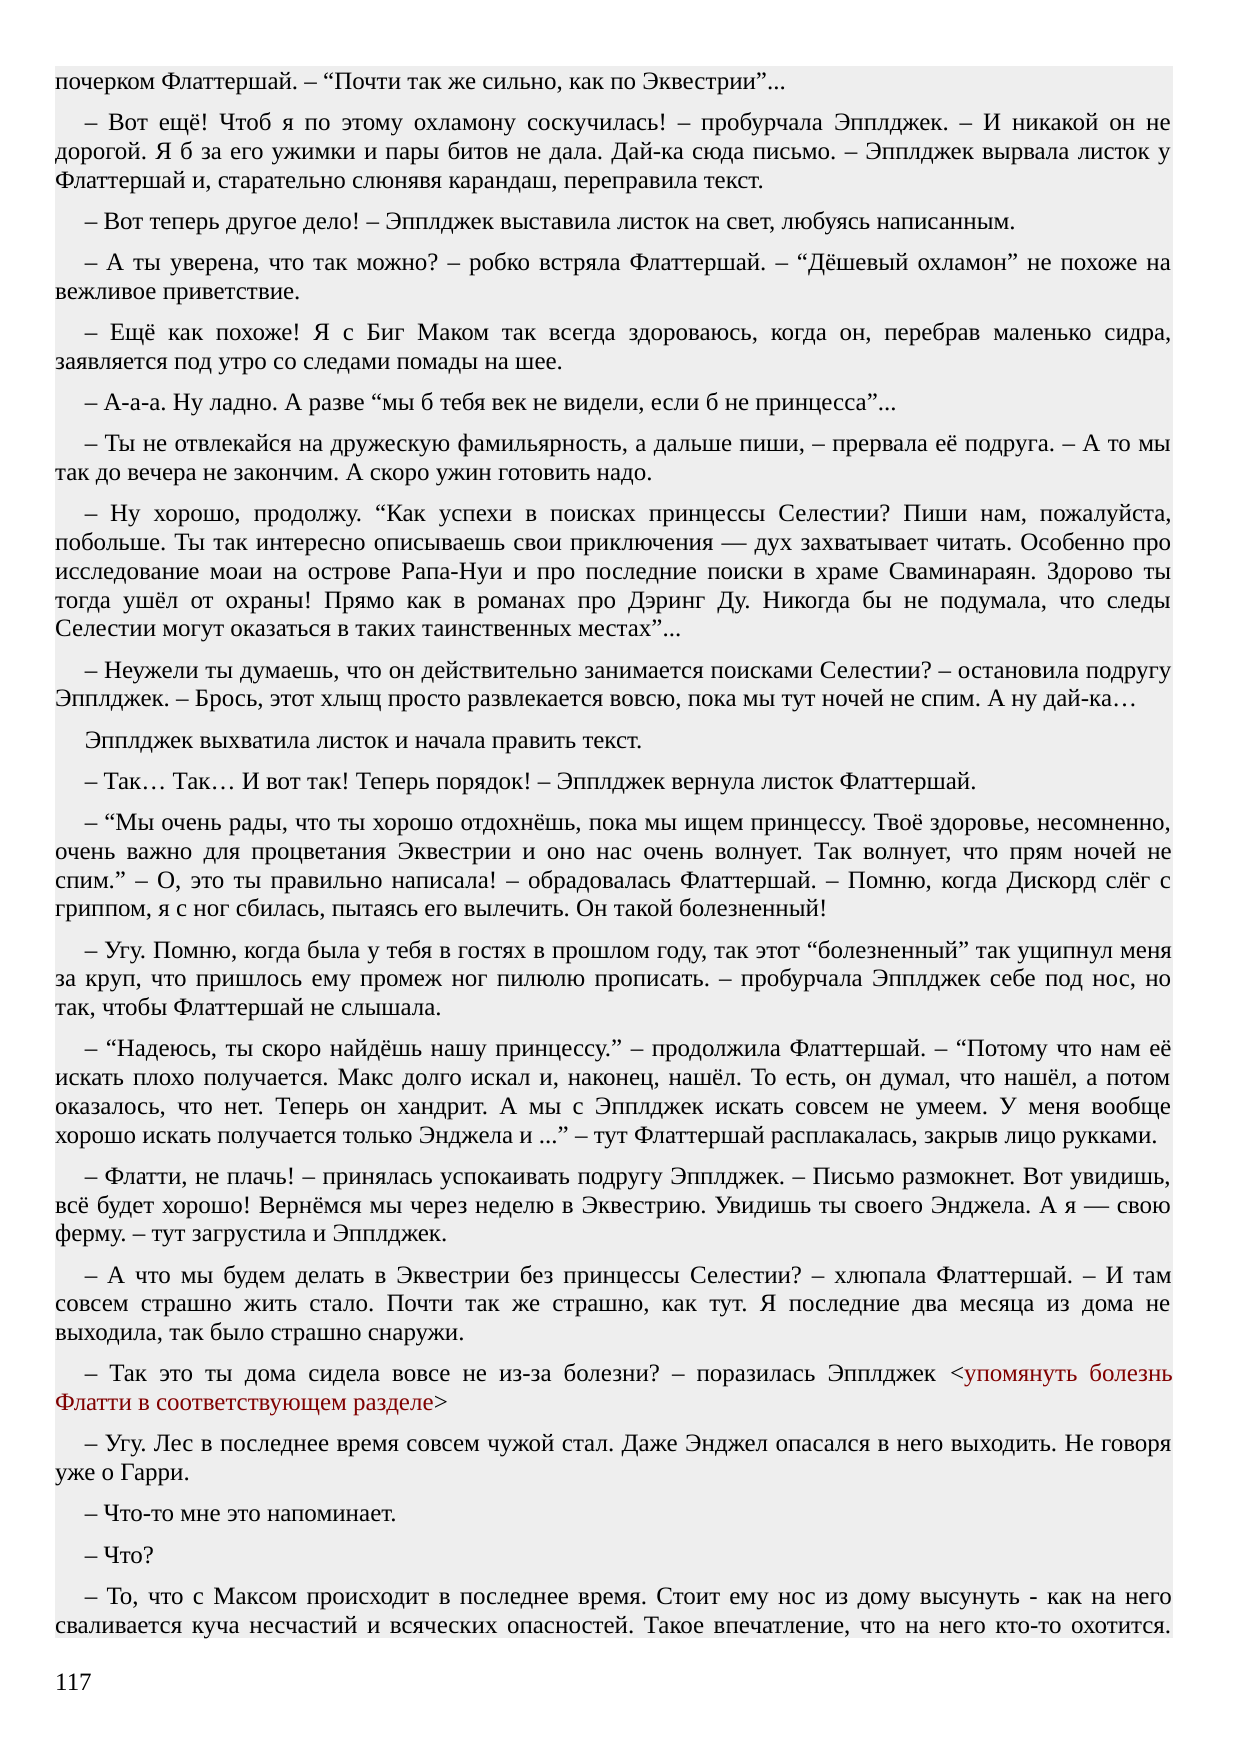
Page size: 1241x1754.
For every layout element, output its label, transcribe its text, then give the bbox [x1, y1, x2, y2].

text – Ещё как похоже! Я с Биг Маком так всегда здороваюсь, когда он, перебрав маленько сидра, заявляется под утро со следами помады на шее. [55, 317, 1173, 375]
text – А ты уверена, что так можно? – робко встряла Флаттершай. – “Дёшевый охламон” не похоже на вежливое приветствие. [55, 247, 1173, 305]
text – “Мы очень рады, что ты хорошо отдохнёшь, пока мы ищем принцессу. Твоё здоровье, несомненно, очень важно для процветания Эквестрии и оно нас очень волнует. Так волнует, что прям ночей не спим.” – О, это ты правильно написала! – обрадовалась Флаттершай. – Помню, когда Дискорд слёг с гриппом, я с ног сбилась, пытаясь его вылечить. Он такой болезненный! [55, 807, 1173, 922]
text Эпплджек выхватила листок и начала править текст. [55, 725, 1173, 753]
text – Что-то мне это напоминает. [55, 1498, 1173, 1527]
text – То, что с Максом происходит в последнее время. Стоит ему нос из дому высунуть - как на него сваливается куча несчастий и всяческих опасностей. Такое впечатление, что на него кто-то охотится. [55, 1581, 1173, 1638]
text – Ну хорошо, продолжу. “Как успехи в поисках принцессы Селестии? Пиши нам, пожалуйста, побольше. Ты так интересно описываешь свои приключения — дух захватывает читать. Особенно про исследование моаи на острове Рапа-Нуи и про последние поиски в храме Сваминараян. Здорово ты тогда ушёл от охраны! Прямо как в романах про Дэринг Ду. Никогда бы не подумала, что следы Селестии могут оказаться в таких таинственных местах”... [55, 498, 1173, 642]
text – А что мы будем делать в Эквестрии без принцессы Селестии? – хлюпала Флаттершай. – И там совсем страшно жить стало. Почти так же страшно, как тут. Я последние два месяца из дома не выходила, так было страшно снаружи. [55, 1260, 1173, 1346]
text – Так это ты дома сидела вовсе не из-за болезни? – поразилась Эпплджек <упомянуть болезнь Флатти в соответствующем разделе> [55, 1358, 1173, 1416]
text – Вот теперь другое дело! – Эпплджек выставила листок на свет, любуясь написанным. [55, 206, 1173, 235]
text – Что? [55, 1540, 1173, 1568]
text – Флатти, не плачь! – принялась успокаивать подругу Эпплджек. – Письмо размокнет. Вот увидишь, всё будет хорошо! Вернёмся мы через неделю в Эквестрию. Увидишь ты своего Энджела. А я — свою ферму. – тут загрустила и Эпплджек. [55, 1161, 1173, 1247]
text – Угу. Помню, когда была у тебя в гостях в прошлом году, так этот “болезненный” так ущипнул меня за круп, что пришлось ему промеж ног пилюлю прописать. – пробурчала Эпплджек себе под нос, но так, чтобы Флаттершай не слышала. [55, 935, 1173, 1021]
text почерком Флаттершай. – “Почти так же сильно, как по Эквестрии”... [55, 66, 1173, 95]
text – Угу. Лес в последнее время совсем чужой стал. Даже Энджел опасался в него выходить. Не говоря уже о Гарри. [55, 1428, 1173, 1486]
text – Так… Так… И вот так! Теперь порядок! – Эпплджек вернула листок Флаттершай. [55, 766, 1173, 795]
text – Вот ещё! Чтоб я по этому охламону соскучилась! – пробурчала Эпплджек. – И никакой он не дорогой. Я б за его ужимки и пары битов не дала. Дай-ка сюда письмо. – Эпплджек вырвала листок у Флаттершай и, старательно слюнявя карандаш, переправила текст. [55, 107, 1173, 193]
text – Ты не отвлекайся на дружескую фамильярность, а дальше пиши, – прервала её подруга. – А то мы так до вечера не закончим. А скоро ужин готовить надо. [55, 428, 1173, 486]
text – “Надеюсь, ты скоро найдёшь нашу принцессу.” – продолжила Флаттершай. – “Потому что нам её искать плохо получается. Макс долго искал и, наконец, нашёл. То есть, он думал, что нашёл, а потом оказалось, что нет. Теперь он хандрит. А мы с Эпплджек искать совсем не умеем. У меня вообще хорошо искать получается только Энджела и ...” – тут Флаттершай расплакалась, закрыв лицо рукками. [55, 1033, 1173, 1148]
text – А-а-а. Ну ладно. А разве “мы б тебя век не видели, если б не принцесса”... [55, 387, 1173, 416]
text – Неужели ты думаешь, что он действительно занимается поисками Селестии? – остановила подругу Эпплджек. – Брось, этот хлыщ просто развлекается вовсю, пока мы тут ночей не спим. А ну дай-ка… [55, 655, 1173, 712]
